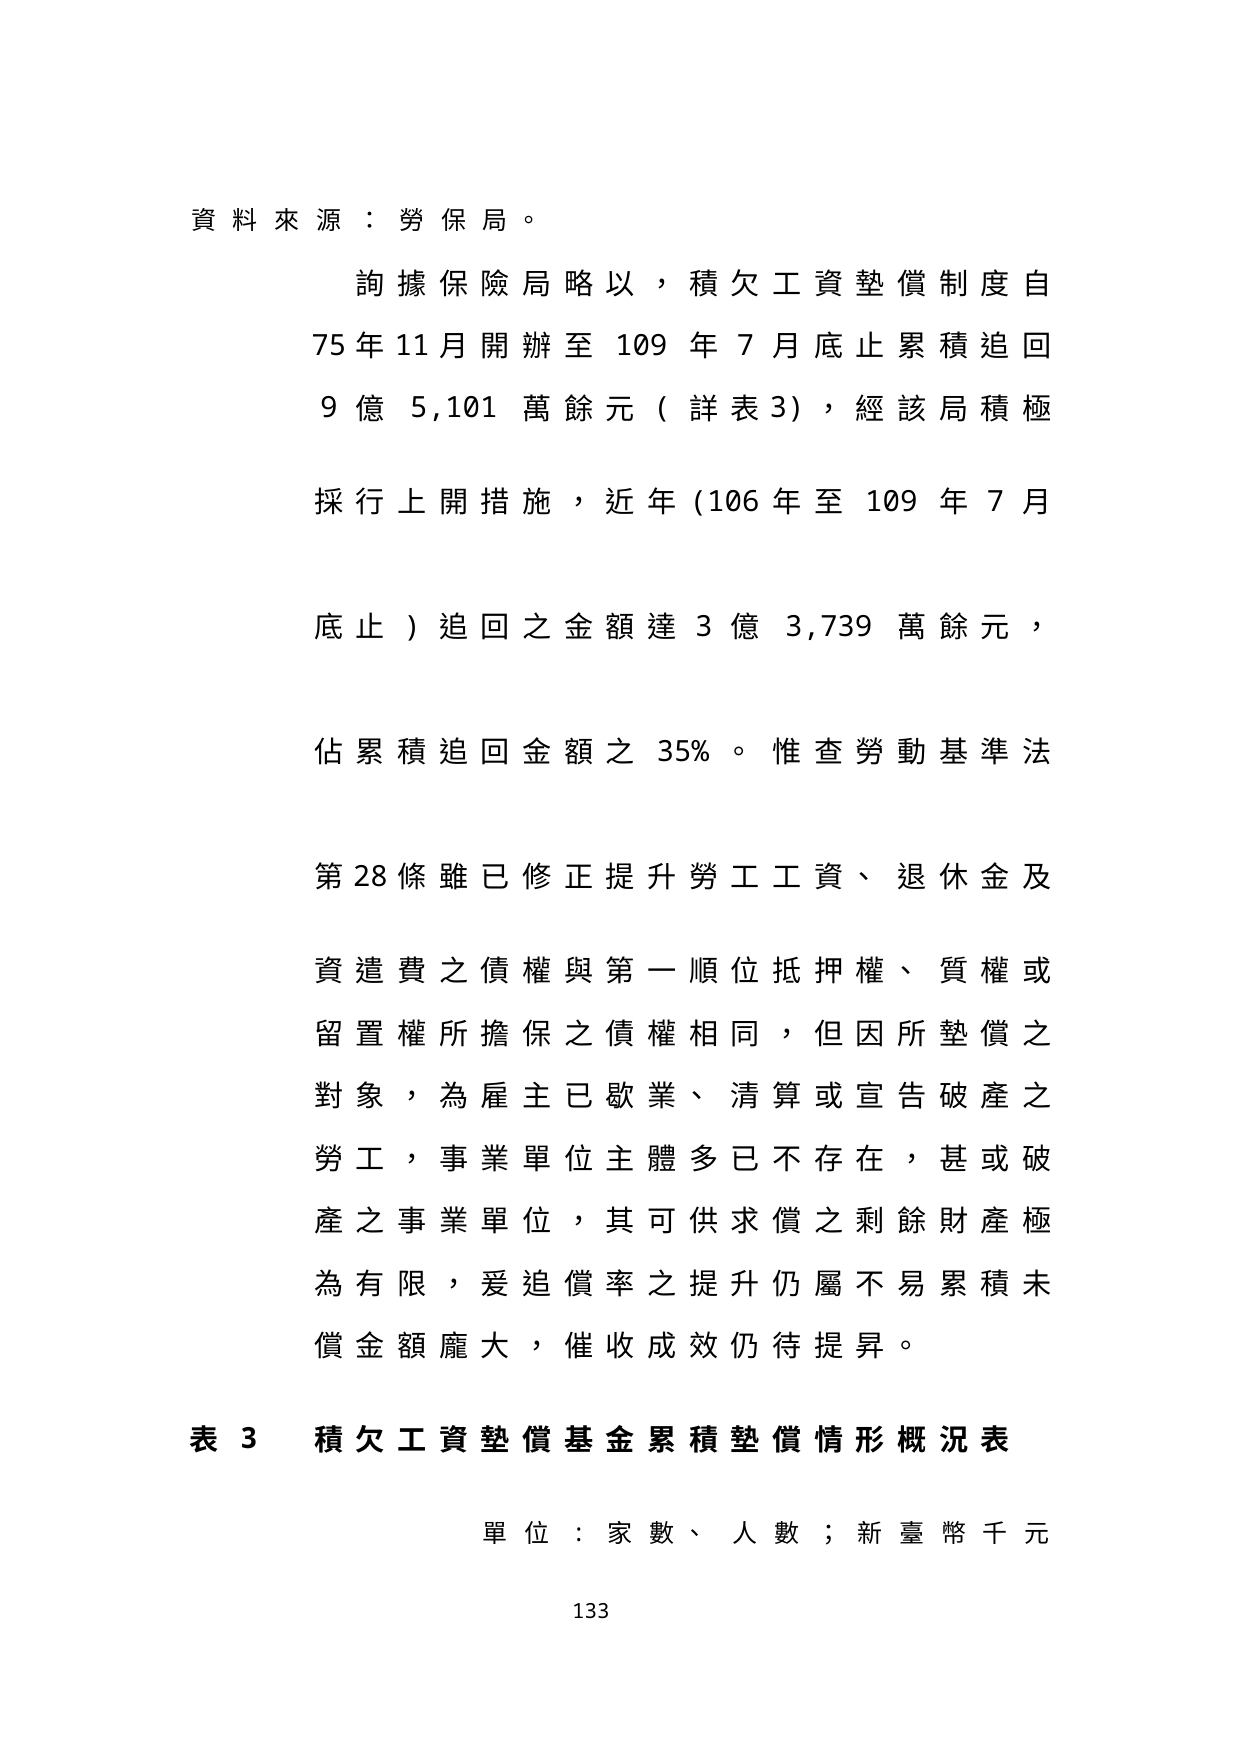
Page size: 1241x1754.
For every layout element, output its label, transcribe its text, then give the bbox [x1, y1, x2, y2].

text 資料來源：勞保局。 [183, 177, 1058, 240]
text 表3 積欠工資墊償基金累積墊償情形概況表 [183, 1365, 1058, 1490]
text 詢據保險局略以，積欠工資墊償制度自75年11月開辦至109年7月底止累積追回9億5,101萬餘元(詳表3)，經該局積極採行上開措施，近年(106年至109年7月底止)追回之金額達3億3,739萬餘元，佔累積追回金額之35%。惟查勞動基準法第28條雖已修正提升勞工工資、退休金及資遣費之債權與第一順位抵押權、質權或留置權所擔保之債權相同，但因所墊償之對象，為雇主已歇業、清算或宣告破產之勞工，事業單位主體多已不存在，甚或破產之事業單位，其可供求償之剩餘財產極為有限，爰追償率之提升仍屬不易累積未償金額龐大，催收成效仍待提昇。 [271, 240, 1058, 1365]
text 單位:家數、人數；新臺幣千元 [271, 1490, 1058, 1552]
